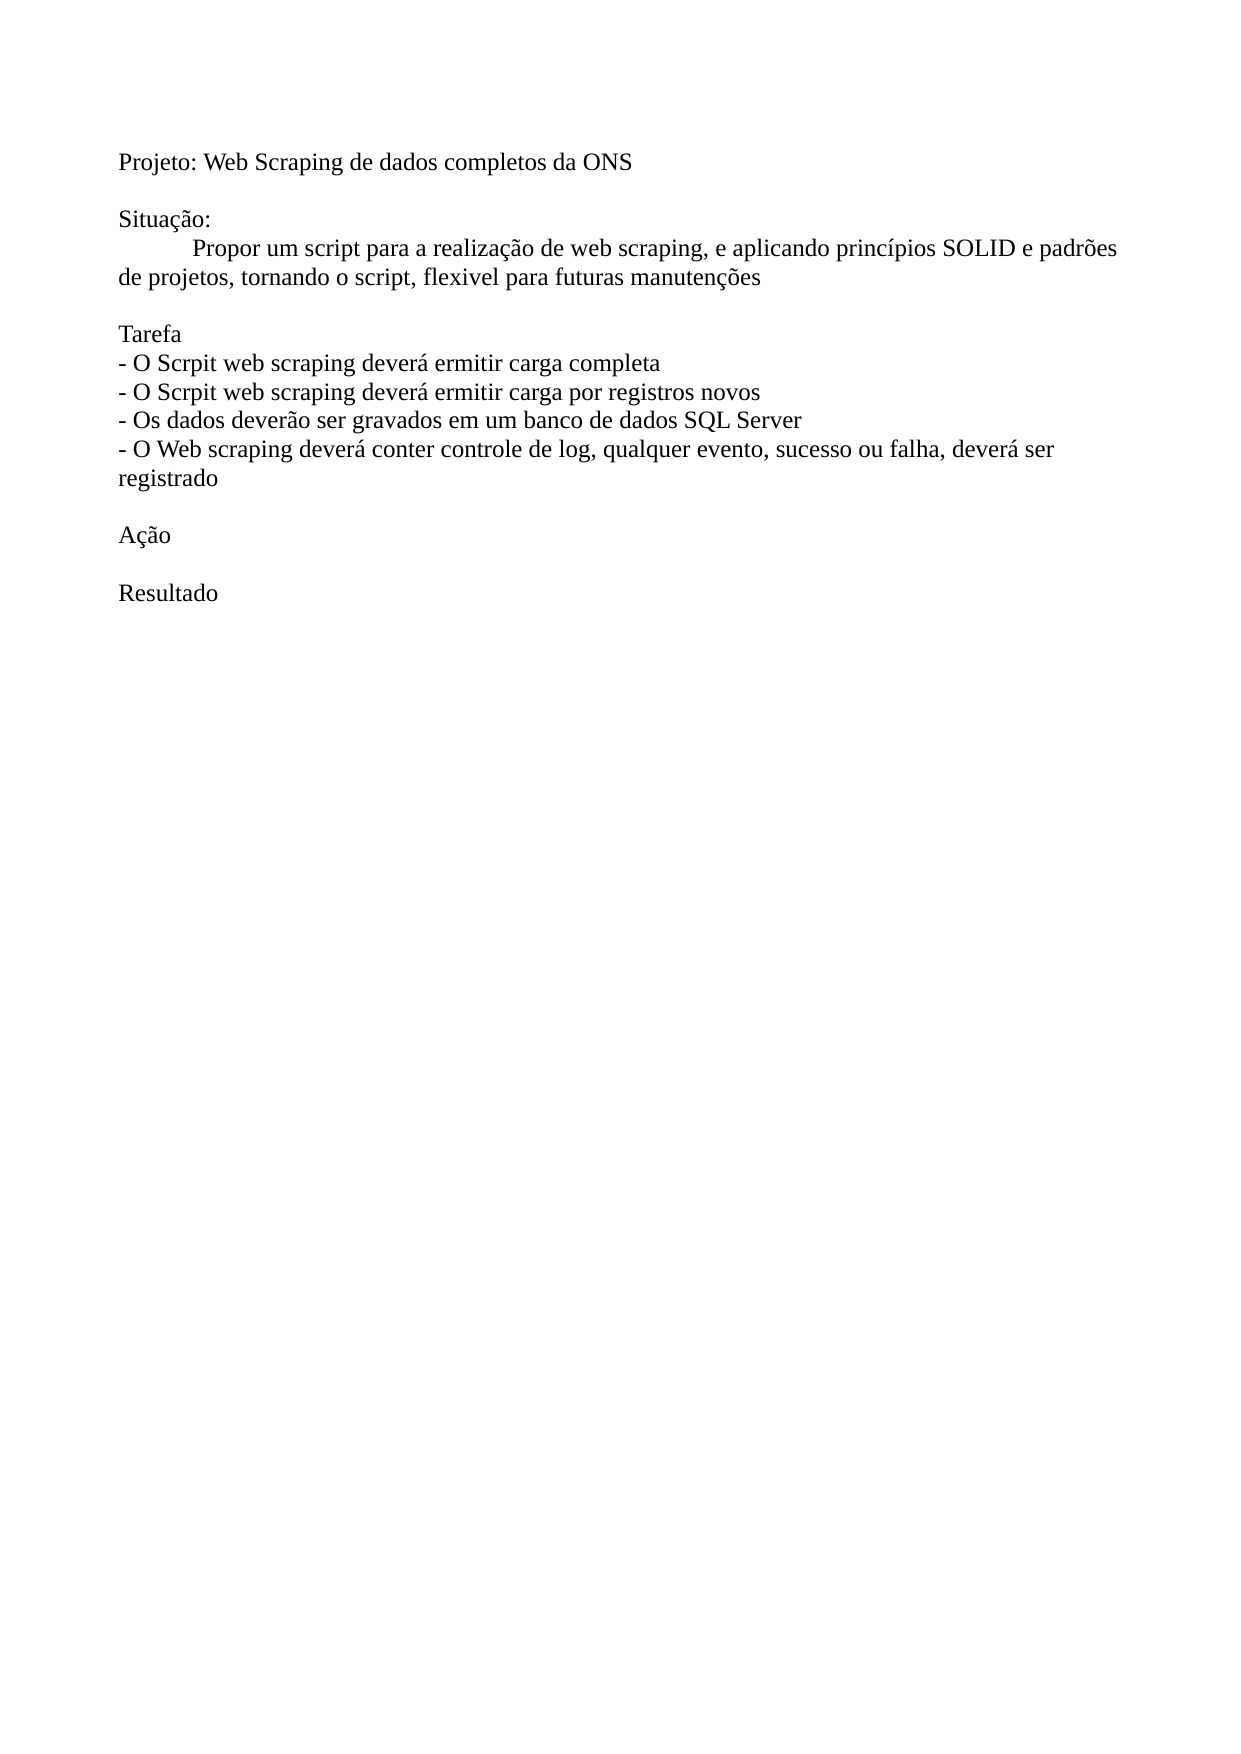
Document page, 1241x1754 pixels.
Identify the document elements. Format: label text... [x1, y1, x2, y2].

text - O Scrpit web scraping deverá ermitir carga por registros novos [118, 377, 1122, 406]
text Resultado [118, 578, 1122, 607]
text Propor um script para a realização de web scraping, e aplicando princípios SOLID e padrões de projetos, tornando o script, flexivel para futuras manutenções [118, 233, 1122, 291]
text Ação [118, 521, 1122, 549]
text Projeto: Web Scraping de dados completos da ONS Situação: [118, 147, 1122, 233]
text - O Scrpit web scraping deverá ermitir carga completa [118, 348, 1122, 377]
text Tarefa [118, 319, 1122, 348]
text - Os dados deverão ser gravados em um banco de dados SQL Server [118, 406, 1122, 434]
text - O Web scraping deverá conter controle de log, qualquer evento, sucesso ou falha, deverá ser registrado [118, 434, 1122, 492]
